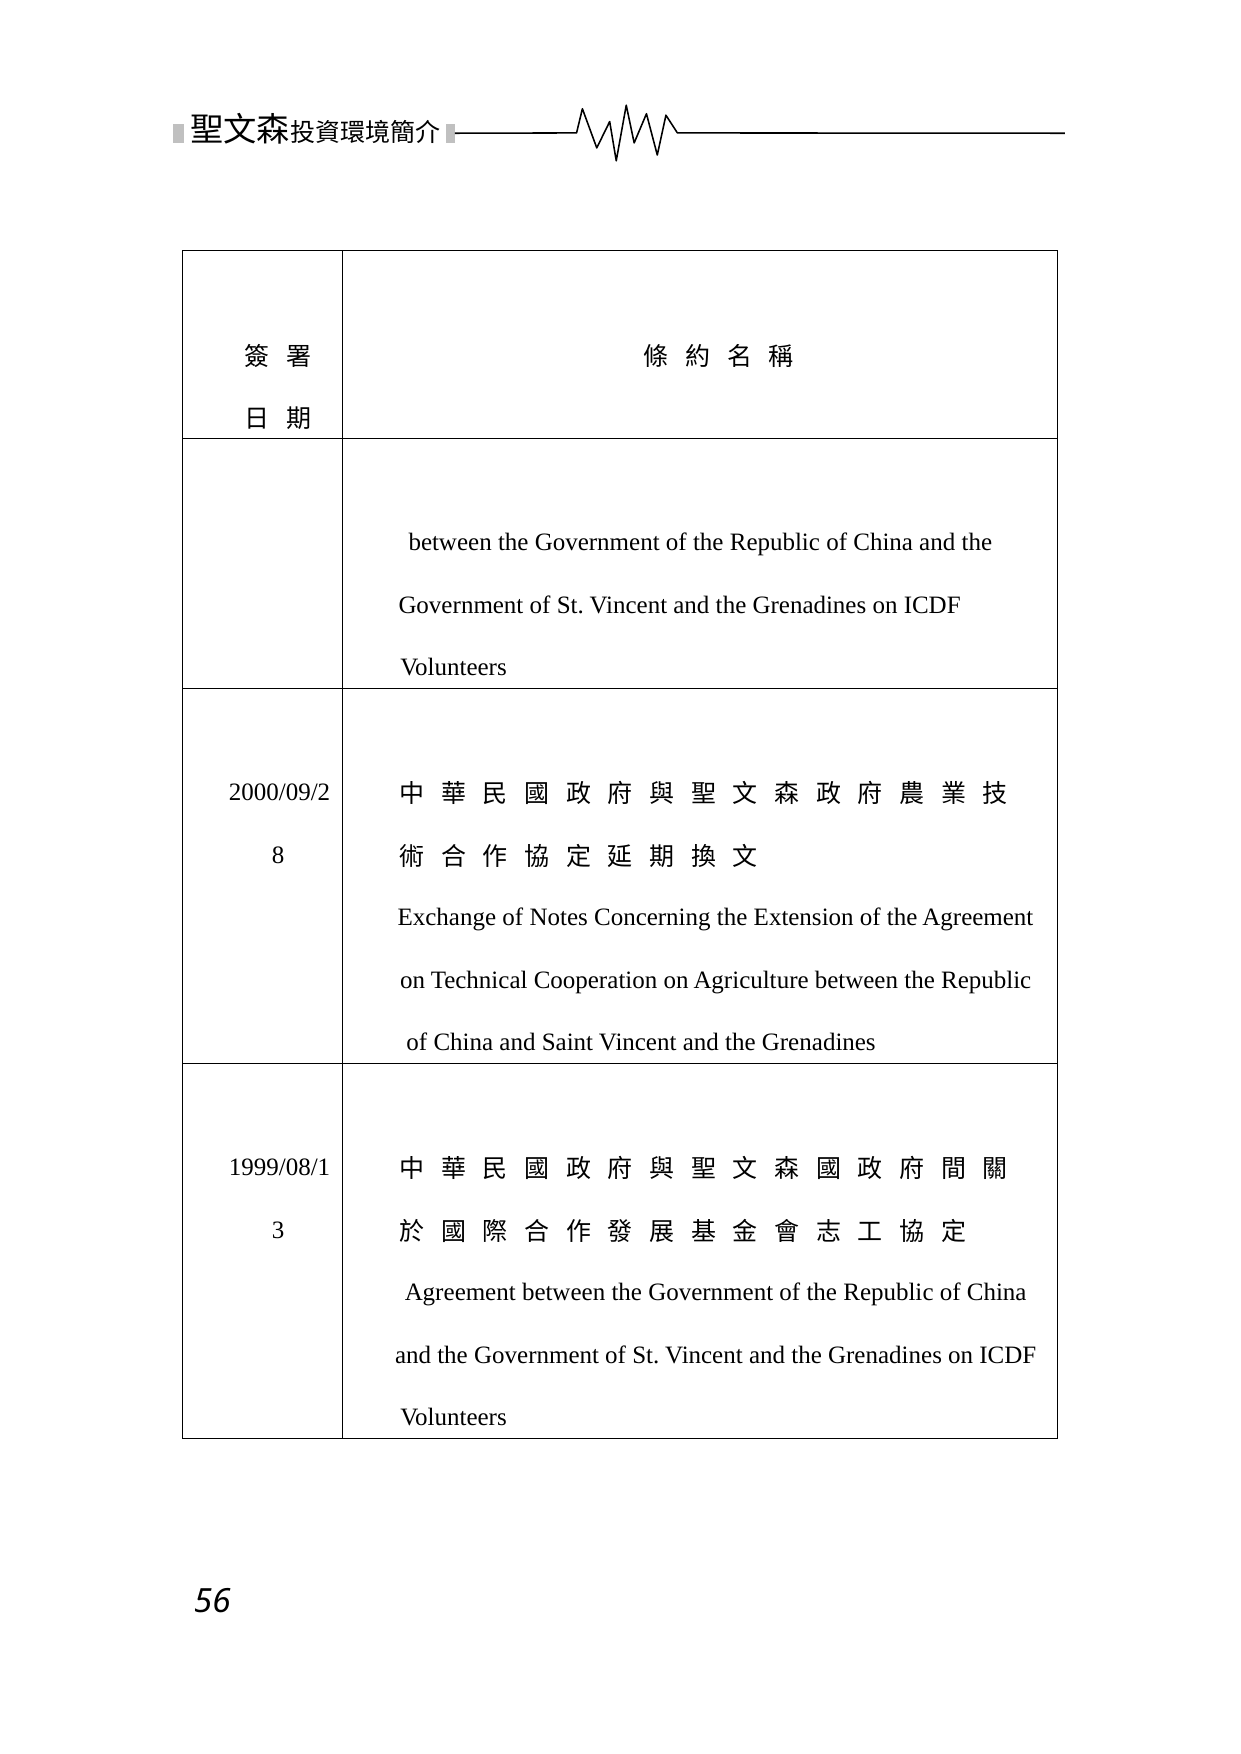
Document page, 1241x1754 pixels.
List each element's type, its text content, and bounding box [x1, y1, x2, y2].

table_cell 2000/09/28 [183, 689, 342, 1063]
table_header 簽署日期 [183, 251, 342, 438]
table_cell between the Government of the Republic of China and the Government of St. Vincent and the Grenadines on ICDF Volunteers [343, 439, 1057, 688]
table_header 條約名稱 [343, 251, 1057, 438]
table_cell 中華民國政府與聖文森國政府間關於國際合作發展基金會志工協定 Agreement between the Government of the Republic of China and the Government of St. Vincent and the Grenadines on ICDF Volunteers [343, 1064, 1057, 1438]
table_cell 1999/08/13 [183, 1064, 342, 1438]
table_cell 中華民國政府與聖文森政府農業技術合作協定延期換文 Exchange of Notes Concerning the Extension of the Agreement on Technical Cooperation on Agriculture between the Republic of China and Saint Vincent and the Grenadines [343, 689, 1057, 1063]
table_cell [183, 439, 342, 688]
